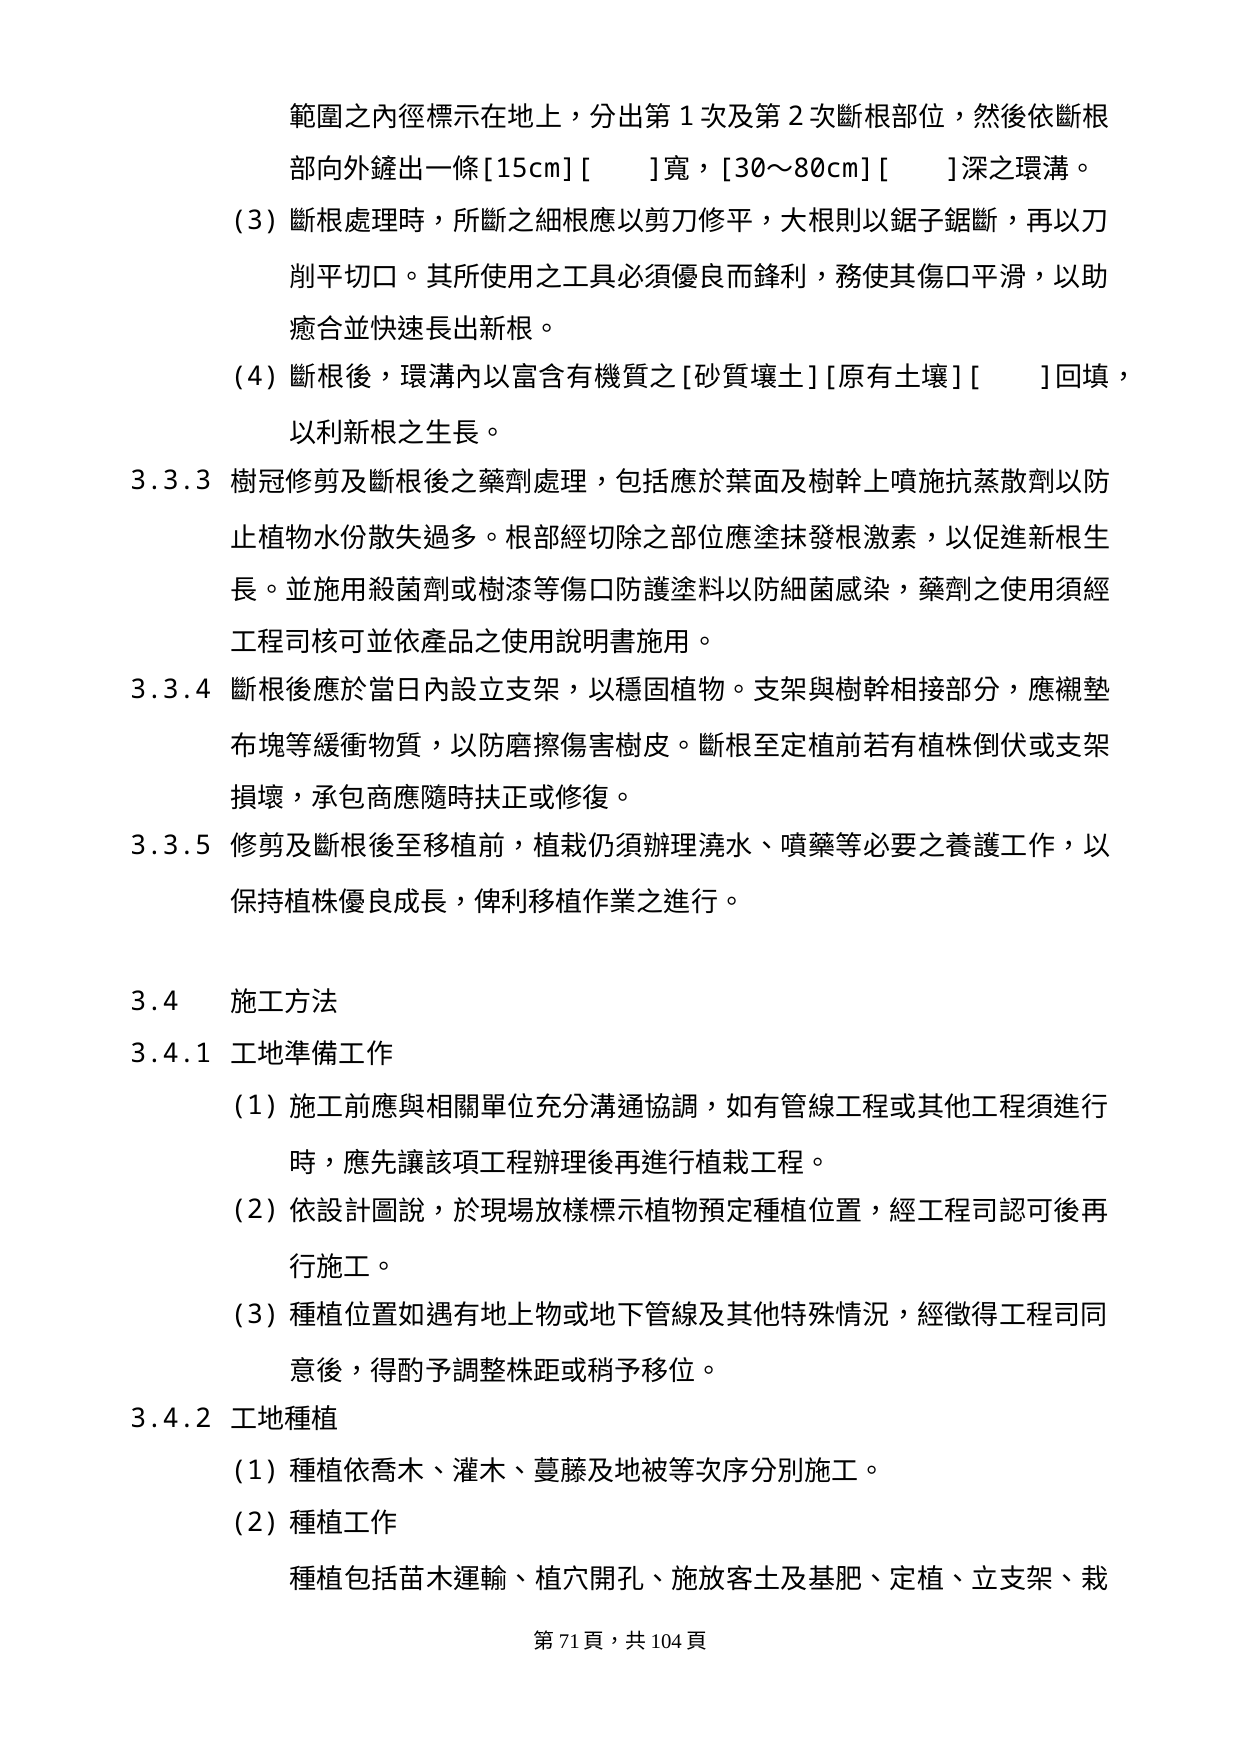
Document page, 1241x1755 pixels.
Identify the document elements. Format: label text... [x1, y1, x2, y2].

text (2) 依設計圖說，於現場放樣標示植物預定種植位置，經工程司認可後再行施工。 [230, 1182, 1110, 1287]
text (2) 種植工作 [230, 1495, 1110, 1547]
text (1) 施工前應與相關單位充分溝通協調，如有管線工程或其他工程須進行時，應先讓該項工程辦理後再進行植栽工程。 [230, 1078, 1110, 1182]
text 種植包括苗木運輸、植穴開孔、施放客土及基肥、定植、立支架、栽 [289, 1547, 1110, 1599]
text (4) 斷根後，環溝內以富含有機質之[砂質壤土][原有土壤][ ]回填，以利新根之生長。 [230, 349, 1110, 453]
text 範圍之內徑標示在地上，分出第1次及第2次斷根部位，然後依斷根部向外鏟出一條[15cm][ ]寬，[30～80cm][ ]深之環溝。 [230, 89, 1110, 193]
text (3) 斷根處理時，所斷之細根應以剪刀修平，大根則以鋸子鋸斷，再以刀削平切口。其所使用之工具必須優良而鋒利，務使其傷口平滑，以助癒合並快速長出新根。 [230, 193, 1110, 349]
text 3.3.3 樹冠修剪及斷根後之藥劑處理，包括應於葉面及樹幹上噴施抗蒸散劑以防止植物水份散失過多。根部經切除之部位應塗抹發根激素，以促進新根生長。並施用殺菌劑或樹漆等傷口防護塗料以防細菌感染，藥劑之使用須經工程司核可並依產品之使用說明書施用。 [130, 453, 1110, 662]
text 3.4 施工方法 [130, 974, 1110, 1026]
text 3.3.5 修剪及斷根後至移植前，植栽仍須辦理澆水、噴藥等必要之養護工作，以保持植株優良成長，俾利移植作業之進行。 [130, 818, 1110, 922]
text (3) 種植位置如遇有地上物或地下管線及其他特殊情況，經徵得工程司同意後，得酌予調整株距或稍予移位。 [230, 1287, 1110, 1391]
text (1) 種植依喬木、灌木、蔓藤及地被等次序分別施工。 [230, 1443, 1110, 1495]
text 3.4.1 工地準備工作 [130, 1026, 1110, 1078]
text 3.4.2 工地種植 [130, 1391, 1110, 1443]
text 3.3.4 斷根後應於當日內設立支架，以穩固植物。支架與樹幹相接部分，應襯墊布塊等緩衝物質，以防磨擦傷害樹皮。斷根至定植前若有植株倒伏或支架損壞，承包商應隨時扶正或修復。 [130, 662, 1110, 818]
